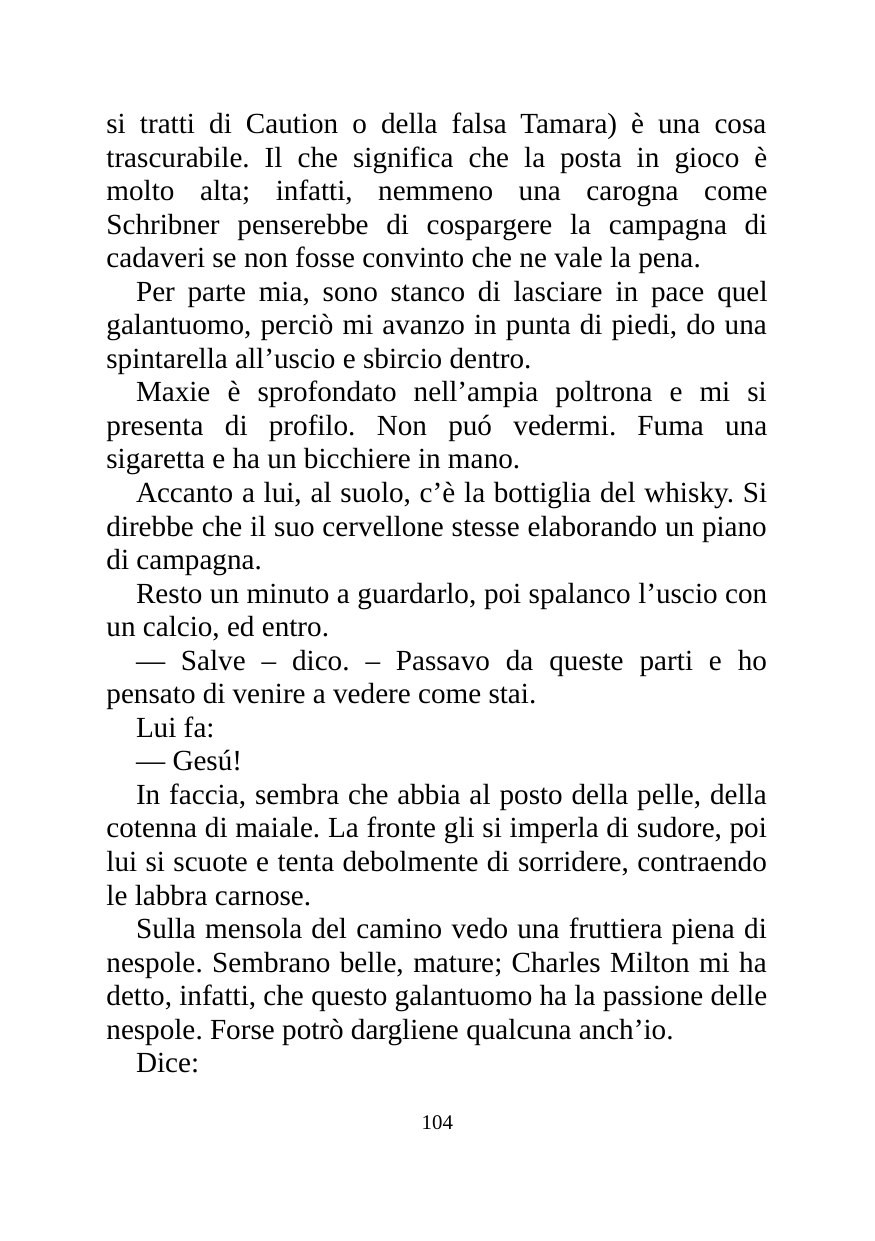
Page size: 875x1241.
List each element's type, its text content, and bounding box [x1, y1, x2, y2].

text si tratti di Caution o della falsa Tamara) è una cosa trascurabile. Il che significa che la posta in gioco è molto alta; infatti, nemmeno una carogna come Schribner penserebbe di cospargere la campagna di cadaveri se non fosse convinto che ne vale la pena. [106, 106, 768, 274]
text Resto un minuto a guardarlo, poi spalanco l’uscio con un calcio, ed entro. [106, 576, 768, 643]
text Maxie è sprofondato nell’ampia poltrona e mi si presenta di profilo. Non puó vedermi. Fuma una sigaretta e ha un bicchiere in mano. [106, 374, 768, 475]
text — Salve – dico. – Passavo da queste parti e ho pensato di venire a vedere come stai. [106, 643, 768, 710]
text Lui fa: [106, 710, 768, 743]
text Accanto a lui, al suolo, c’è la bottiglia del whisky. Si direbbe che il suo cervellone stesse elaborando un piano di campagna. [106, 475, 768, 576]
text Sulla mensola del camino vedo una fruttiera piena di nespole. Sembrano belle, mature; Charles Milton mi ha detto, infatti, che questo galantuomo ha la passione delle nespole. Forse potrò dargliene qualcuna anch’io. [106, 911, 768, 1045]
text In faccia, sembra che abbia al posto della pelle, della cotenna di maiale. La fronte gli si imperla di sudore, poi lui si scuote e tenta debolmente di sorridere, contraendo le labbra carnose. [106, 777, 768, 911]
text — Gesú! [106, 743, 768, 777]
text Per parte mia, sono stanco di lasciare in pace quel galantuomo, perciò mi avanzo in punta di piedi, do una spintarella all’uscio e sbircio dentro. [106, 274, 768, 374]
text Dice: [106, 1045, 768, 1079]
